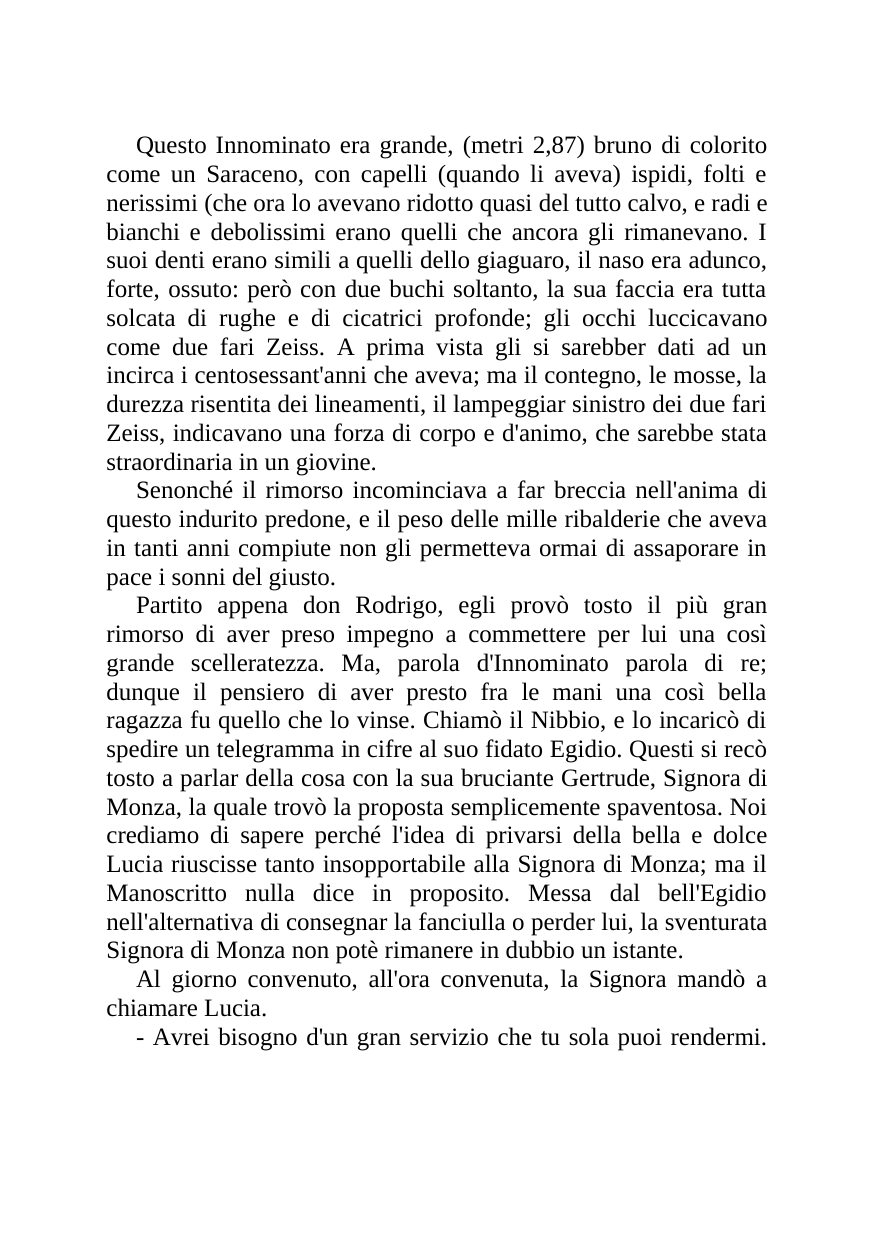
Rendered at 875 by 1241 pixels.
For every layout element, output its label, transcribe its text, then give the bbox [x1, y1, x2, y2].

text Partito appena don Rodrigo, egli provò tosto il più gran rimorso di aver preso impegno a commettere per lui una così grande scelleratezza. Ma, parola d'Innominato parola di re; dunque il pensiero di aver presto fra le mani una così bella ragazza fu quello che lo vinse. Chiamò il Nibbio, e lo incaricò di spedire un telegramma in cifre al suo fidato Egidio. Questi si recò tosto a parlar della cosa con la sua bruciante Gertrude, Signora di Monza, la quale trovò la proposta semplicemente spaventosa. Noi crediamo di sapere perché l'idea di privarsi della bella e dolce Lucia riuscisse tanto insopportabile alla Signora di Monza; ma il Manoscritto nulla dice in proposito. Messa dal bell'Egidio nell'alternativa di consegnar la fanciulla o perder lui, la sventurata Signora di Monza non potè rimanere in dubbio un istante. [106, 590, 768, 964]
text Senonché il rimorso incominciava a far breccia nell'anima di questo indurito predone, e il peso delle mille ribalderie che aveva in tanti anni compiute non gli permetteva ormai di assaporare in pace i sonni del giusto. [106, 475, 768, 590]
text Questo Innominato era grande, (metri 2,87) bruno di colorito come un Saraceno, con capelli (quando li aveva) ispidi, folti e nerissimi (che ora lo avevano ridotto quasi del tutto calvo, e radi e bianchi e debolissimi erano quelli che ancora gli rimanevano. I suoi denti erano simili a quelli dello giaguaro, il naso era adunco, forte, ossuto: però con due buchi soltanto, la sua faccia era tutta solcata di rughe e di cicatrici profonde; gli occhi luccicavano come due fari Zeiss. A prima vista gli si sarebber dati ad un incirca i centosessant'anni che aveva; ma il contegno, le mosse, la durezza risentita dei lineamenti, il lampeggiar sinistro dei due fari Zeiss, indicavano una forza di corpo e d'animo, che sarebbe stata straordinaria in un giovine. [106, 130, 768, 475]
text - Avrei bisogno d'un gran servizio che tu sola puoi rendermi. [106, 1022, 768, 1050]
text Al giorno convenuto, all'ora convenuta, la Signora mandò a chiamare Lucia. [106, 964, 768, 1022]
